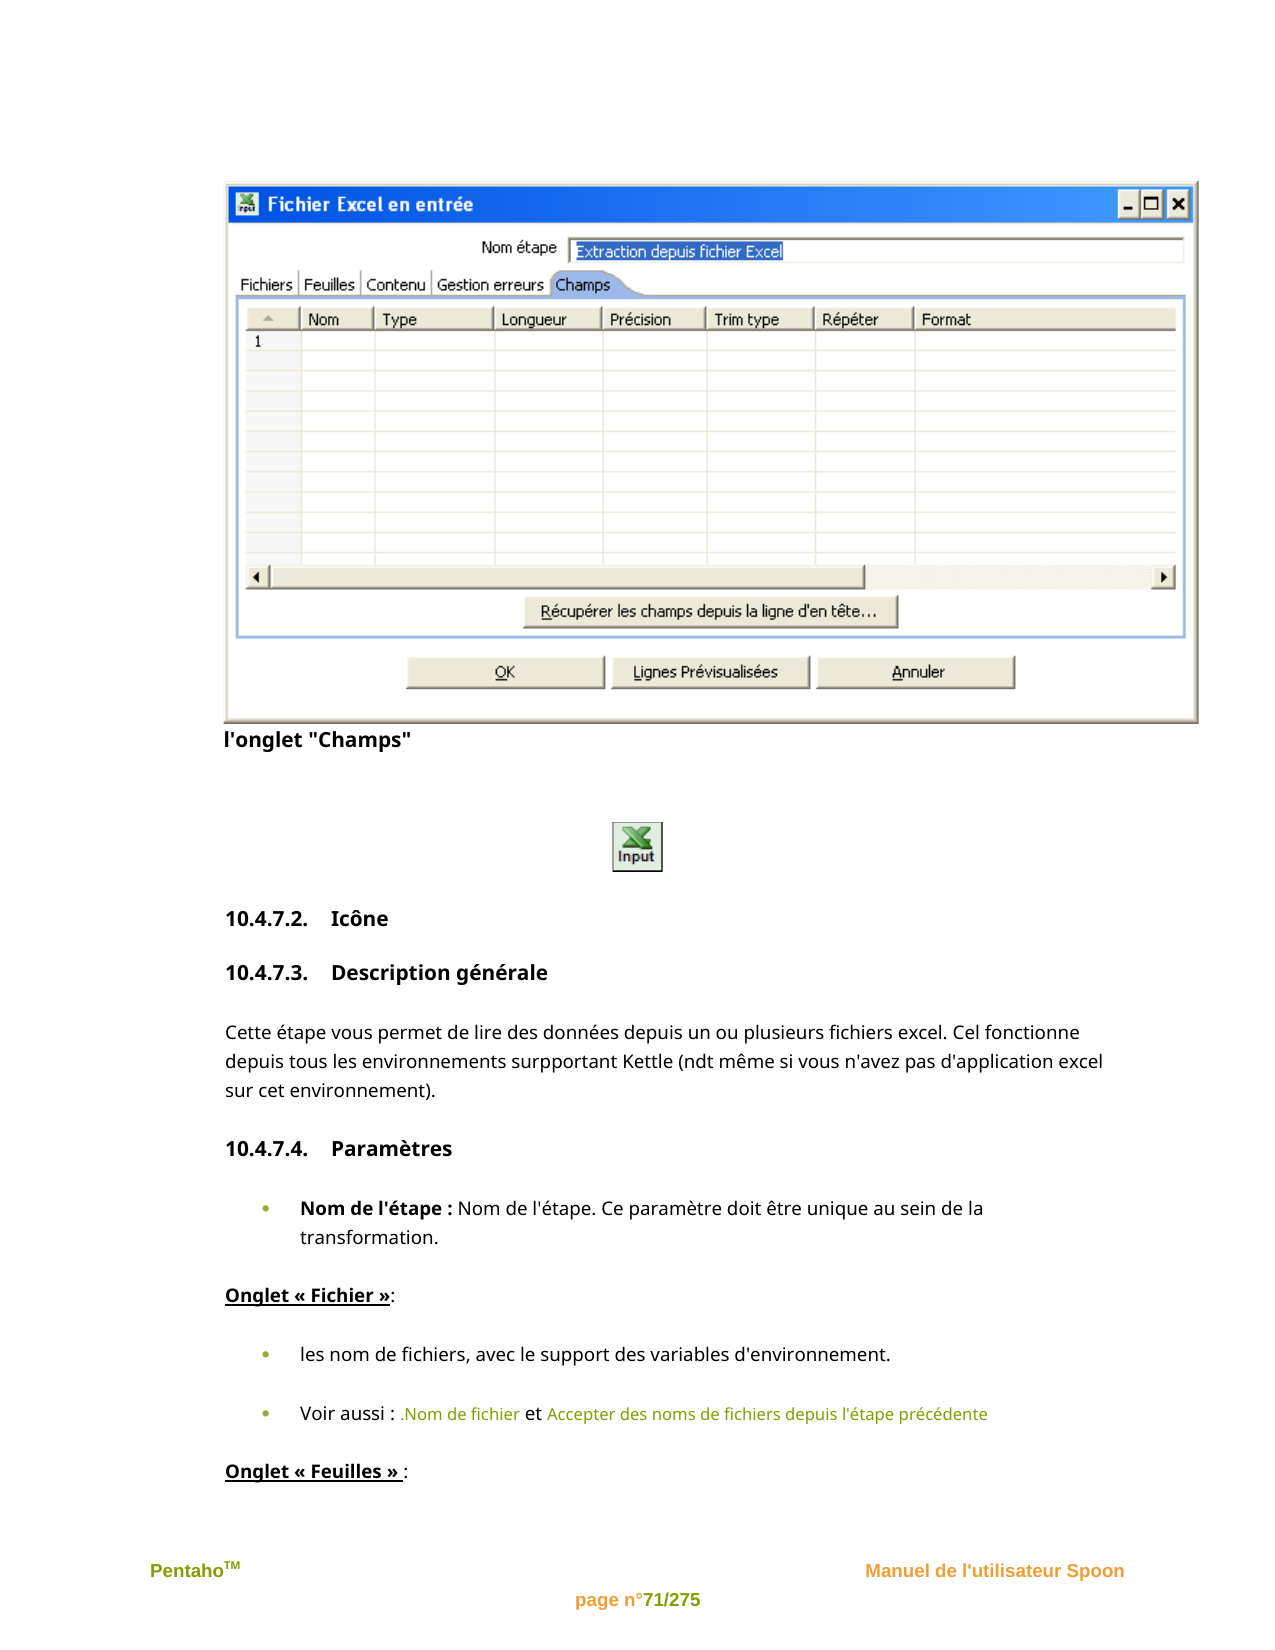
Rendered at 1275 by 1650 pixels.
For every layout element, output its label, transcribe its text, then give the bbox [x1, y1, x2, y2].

list Voir aussi : .Nom de fichier et Accepter des noms de fichiers depuis l'étape précédente [262, 1397, 1125, 1426]
text Onglet « Fichier »: [225, 1279, 1125, 1308]
text l'onglet "Champs" [223, 724, 1123, 753]
text Cette étape vous permet de lire des données depuis un ou plusieurs fichiers excel. Cel fonctionne depuis tous les environnements surpportant Kettle (ndt même si vous n'avez pas d'application excel sur cet environnement). [225, 1016, 1125, 1103]
subtitle Description générale [225, 957, 1125, 986]
subtitle Icône [225, 724, 1125, 932]
list les nom de fichiers, avec le support des variables d'environnement. [262, 1338, 1125, 1367]
subtitle Icône [148, 725, 1125, 753]
picture [223, 181, 1199, 724]
list Nom de l'étape : Nom de l'étape. Ce paramètre doit être unique au sein de la transformation. [262, 1192, 1125, 1250]
text Onglet « Feuilles » : [225, 1455, 1125, 1484]
picture [612, 822, 663, 872]
subtitle Paramètres [225, 1133, 1125, 1162]
